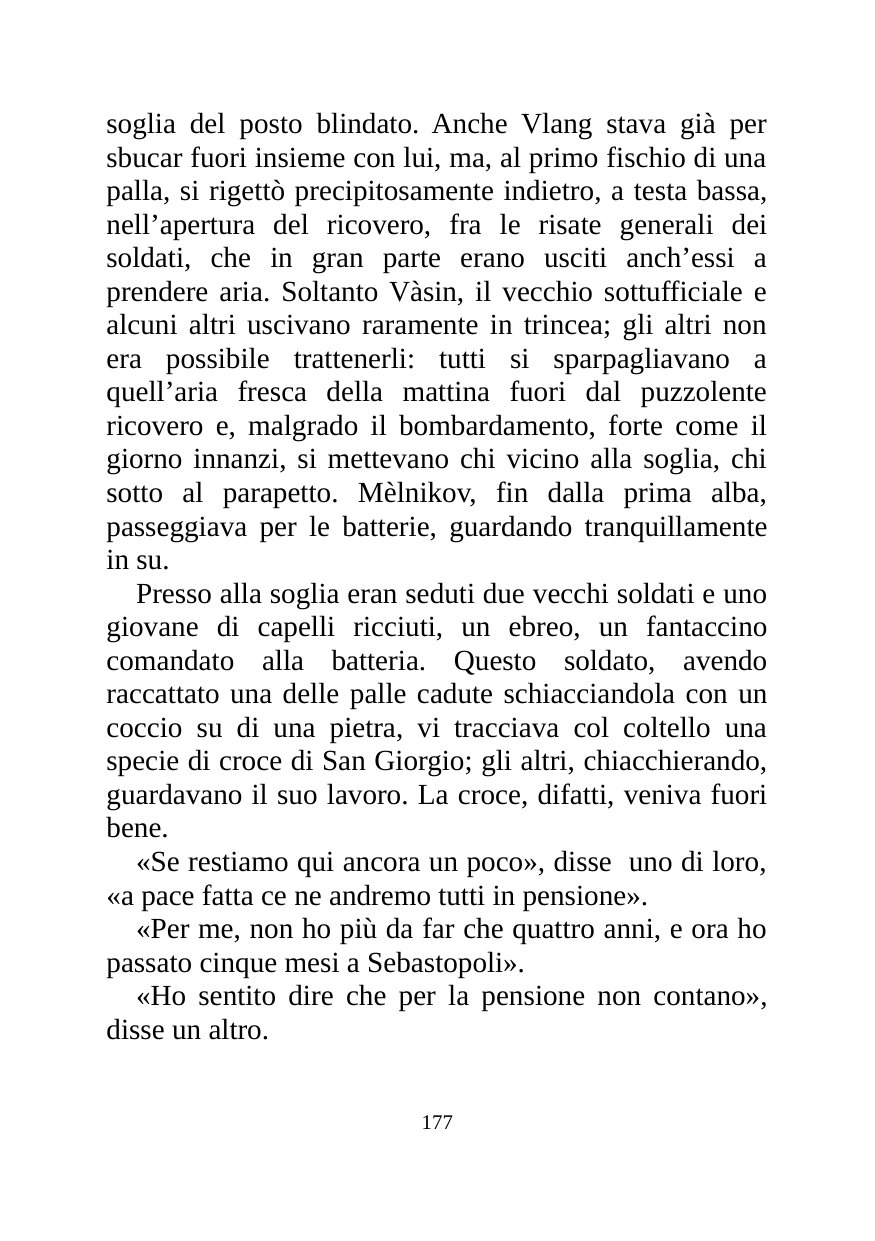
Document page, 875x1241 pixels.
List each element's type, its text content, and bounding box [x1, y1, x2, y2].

text soglia del posto blindato. Anche Vlang stava già per sbucar fuori insieme con lui, ma, al primo fischio di una palla, si rigettò precipitosamente indietro, a testa bassa, nell’apertura del ricovero, fra le risate generali dei soldati, che in gran parte erano usciti anch’essi a prendere aria. Soltanto Vàsin, il vecchio sottufficiale e alcuni altri uscivano raramente in trincea; gli altri non era possibile trattenerli: tutti si sparpagliavano a quell’aria fresca della mattina fuori dal puzzolente ricovero e, malgrado il bombardamento, forte come il giorno innanzi, si mettevano chi vicino alla soglia, chi sotto al parapetto. Mèlnikov, fin dalla prima alba, passeggiava per le batterie, guardando tranquillamente in su. [106, 106, 768, 576]
text «Ho sentito dire che per la pensione non contano», disse un altro. [106, 978, 768, 1045]
text «Se restiamo qui ancora un poco», disse uno di loro, «a pace fatta ce ne andremo tutti in pensione». [106, 844, 768, 911]
text «Per me, non ho più da far che quattro anni, e ora ho passato cinque mesi a Sebastopoli». [106, 911, 768, 978]
text Presso alla soglia eran seduti due vecchi soldati e uno giovane di capelli ricciuti, un ebreo, un fantaccino comandato alla batteria. Questo soldato, avendo raccattato una delle palle cadute schiacciandola con un coccio su di una pietra, vi tracciava col coltello una specie di croce di San Giorgio; gli altri, chiacchierando, guardavano il suo lavoro. La croce, difatti, veniva fuori bene. [106, 576, 768, 844]
